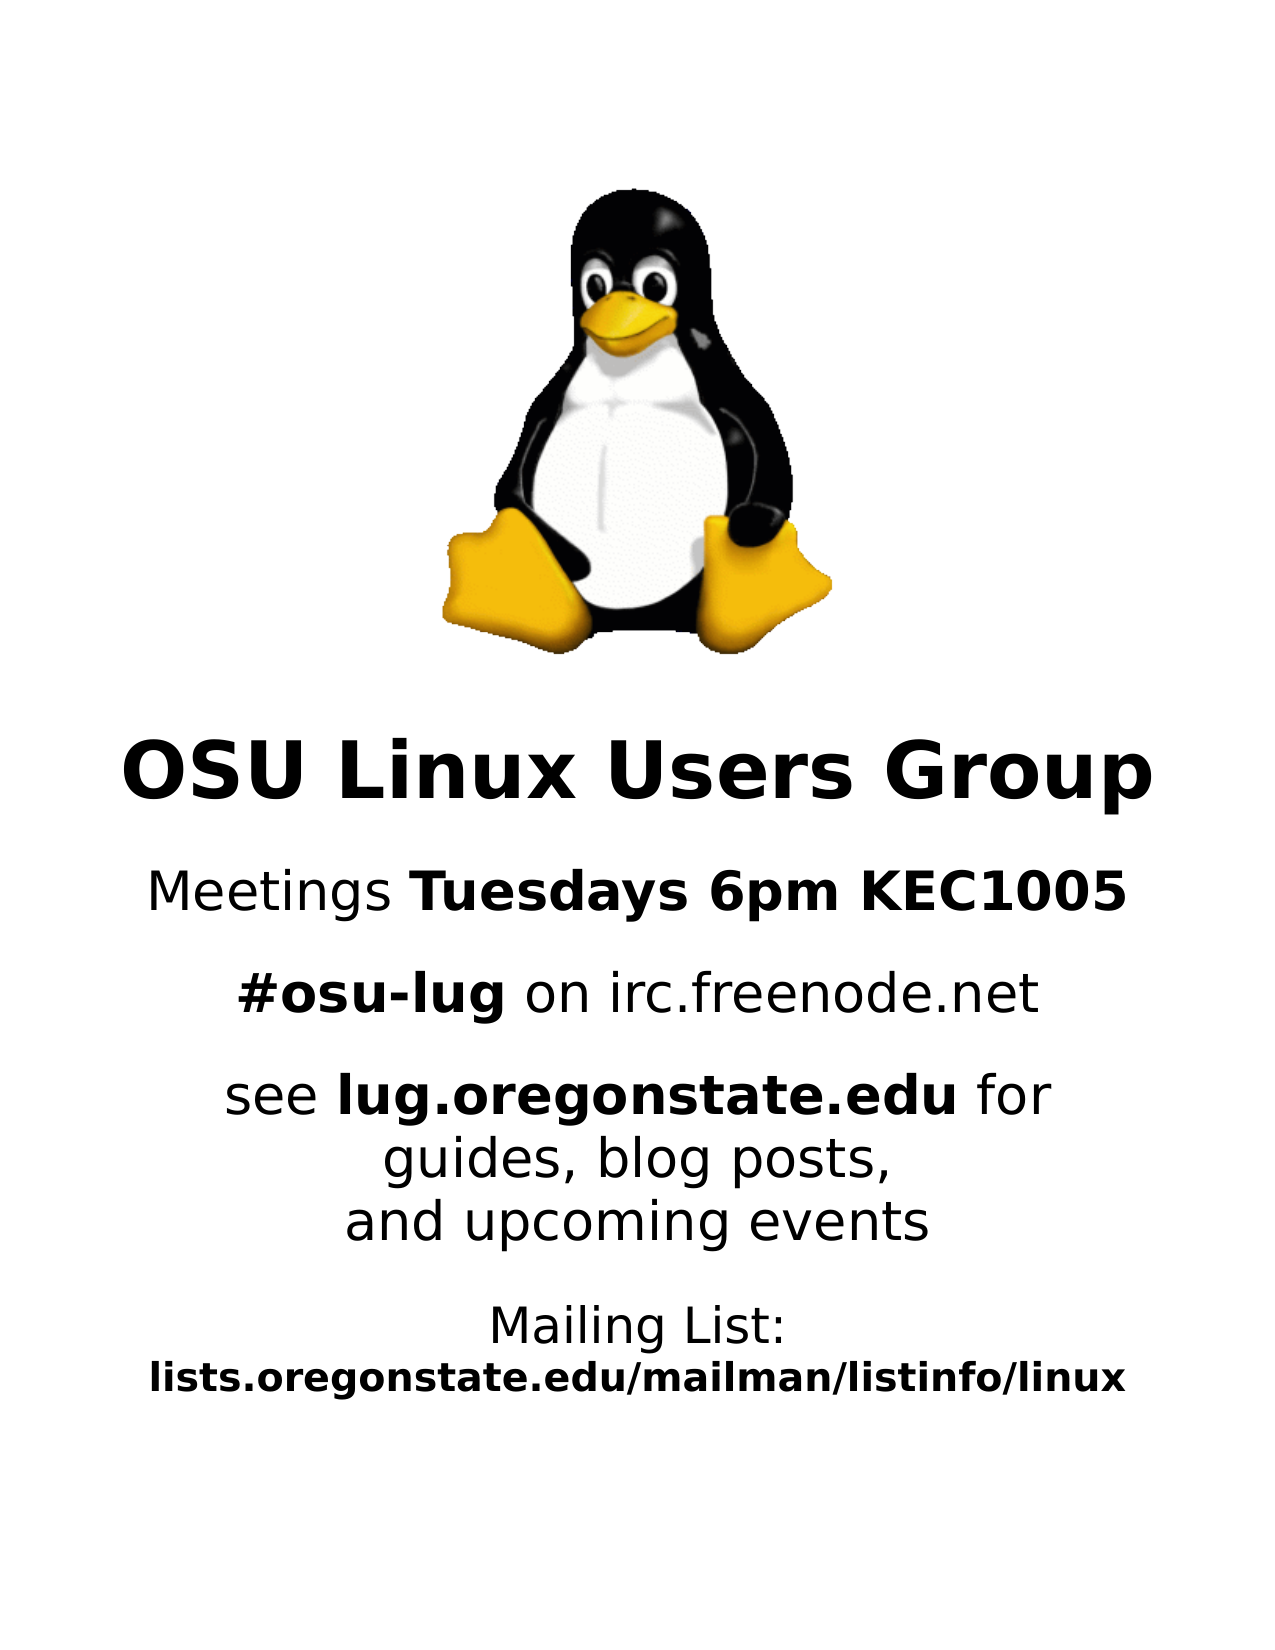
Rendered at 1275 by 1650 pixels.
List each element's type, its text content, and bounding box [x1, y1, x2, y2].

text see lug.oregonstate.edu for guides, blog posts, [118, 1064, 1157, 1190]
text Mailing List: lists.oregonstate.edu/mailman/listinfo/linux [118, 1297, 1157, 1401]
text Meetings Tuesdays 6pm KEC1005 [118, 860, 1157, 923]
text #osu-lug on irc.freenode.net [118, 962, 1157, 1025]
text and upcoming events [118, 1190, 1157, 1253]
text OSU Linux Users Group [118, 724, 1157, 817]
